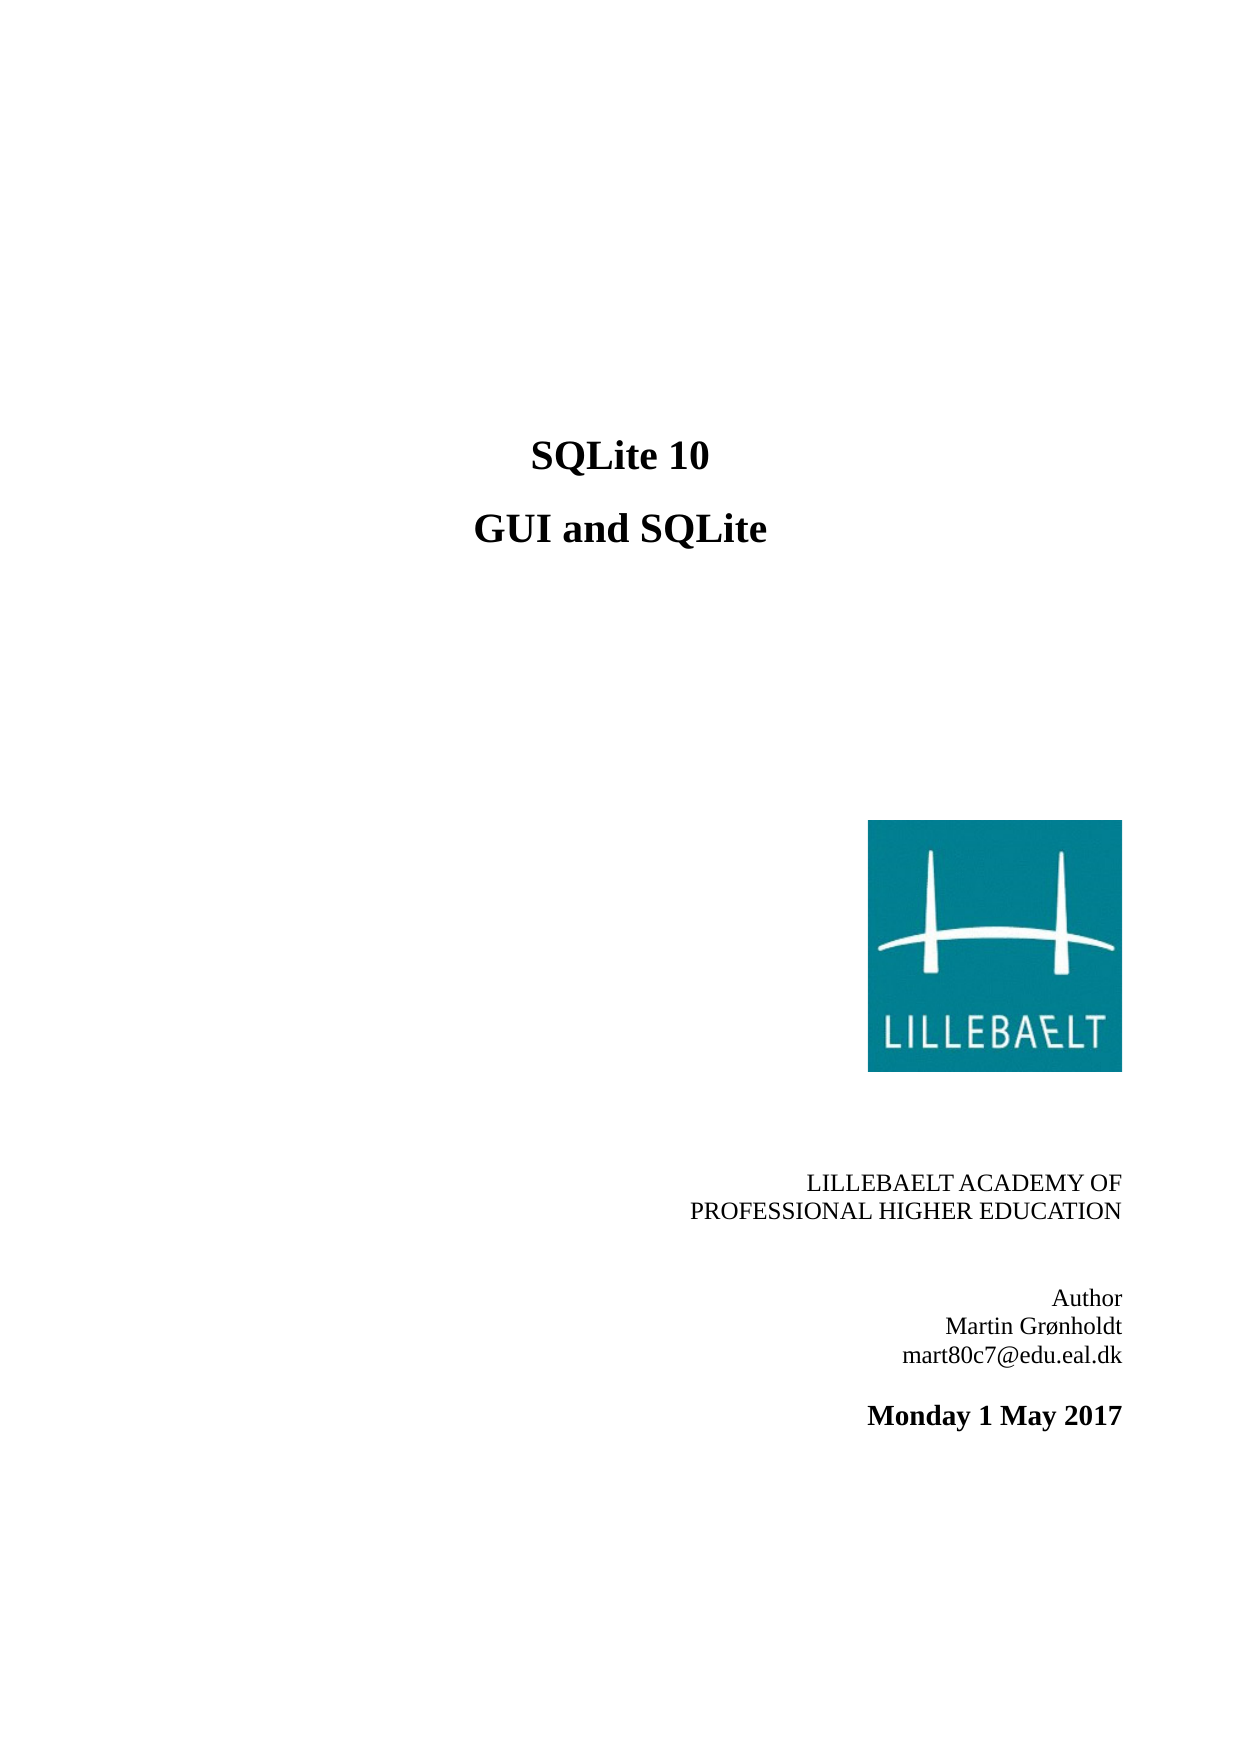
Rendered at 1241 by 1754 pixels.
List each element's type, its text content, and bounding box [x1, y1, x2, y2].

text Martin Grønholdt [118, 1311, 1122, 1340]
text Monday 1 May 2017 [118, 1398, 1122, 1431]
text LILLEBAELT ACADEMY OF [118, 1168, 1122, 1196]
text mart80c7@edu.eal.dk [118, 1340, 1122, 1369]
title GUI and SQLite [118, 503, 1122, 551]
title SQLite 10 [118, 431, 1122, 478]
picture [867, 820, 1123, 1072]
text PROFESSIONAL HIGHER EDUCATION [118, 1196, 1122, 1225]
text Author [118, 1283, 1122, 1311]
